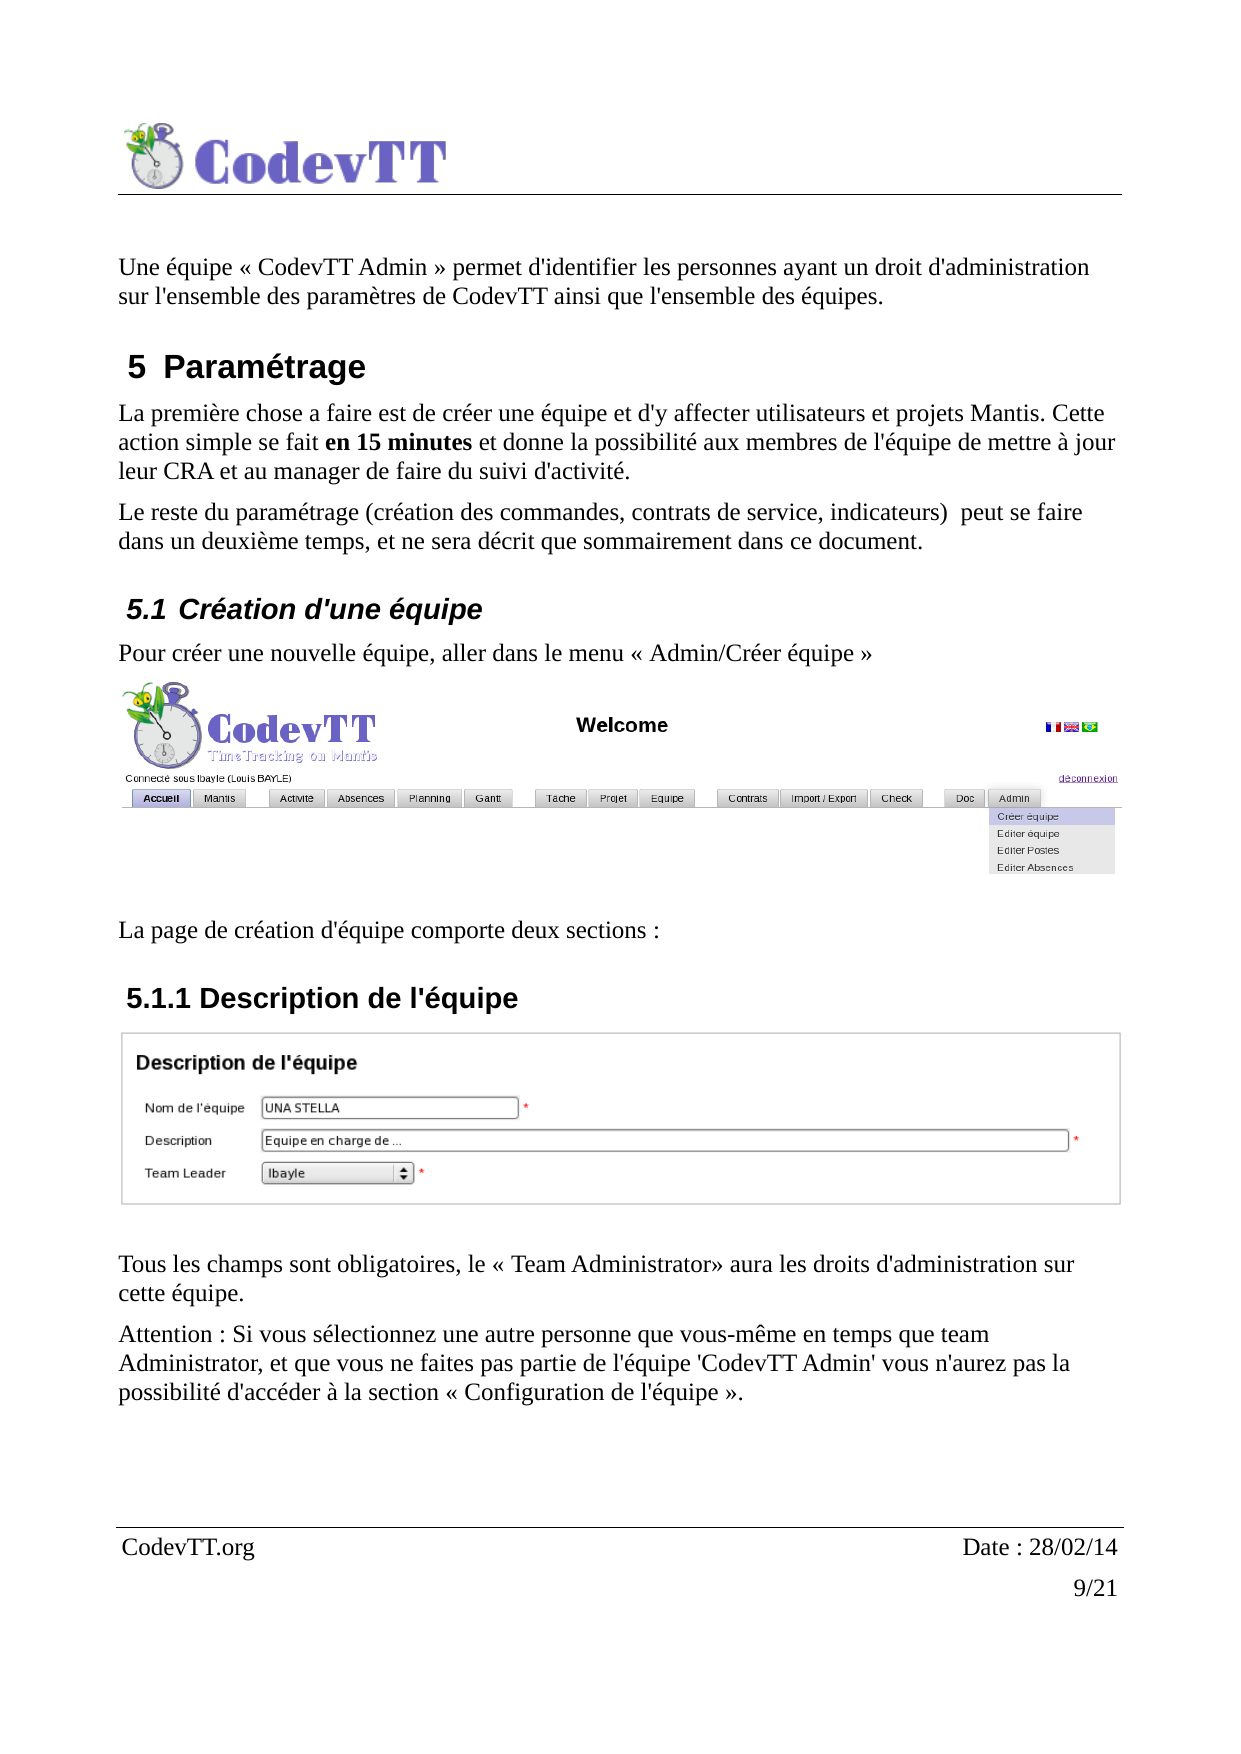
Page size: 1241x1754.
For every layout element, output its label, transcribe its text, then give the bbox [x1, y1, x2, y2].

text Attention : Si vous sélectionnez une autre personne que vous-même en temps que team Administrator, et que vous ne faites pas partie de l'équipe 'CodevTT Admin' vous n'aurez pas la possibilité d'accéder à la section « Configuration de l'équipe ». [118, 1319, 1122, 1405]
picture [123, 123, 447, 189]
text Tous les champs sont obligatoires, le « Team Administrator» aura les droits d'administration sur cette équipe. [118, 1249, 1122, 1307]
text La première chose a faire est de créer une équipe et d'y affecter utilisateurs et projets Mantis. Cette action simple se fait en 15 minutes et donne la possibilité aux membres de l'équipe de mettre à jour leur CRA et au manager de faire du suivi d'activité. [118, 398, 1122, 485]
text Pour créer une nouvelle équipe, aller dans le menu « Admin/Créer équipe » [118, 638, 1122, 667]
text Une équipe « CodevTT Admin » permet d'identifier les personnes ayant un droit d'administration sur l'ensemble des paramètres de CodevTT ainsi que l'ensemble des équipes. [118, 252, 1122, 310]
picture [118, 1027, 1123, 1208]
text Le reste du paramétrage (création des commandes, contrats de service, indicateurs) peut se faire dans un deuxième temps, et ne sera décrit que sommairement dans ce document. [118, 497, 1122, 555]
text La page de création d'équipe comporte deux sections : [118, 915, 1122, 944]
subtitle Description de l'équipe [118, 981, 1122, 1015]
subtitle Paramétrage [118, 347, 1122, 386]
picture [118, 679, 1123, 874]
subtitle Création d'une équipe [118, 592, 1122, 626]
